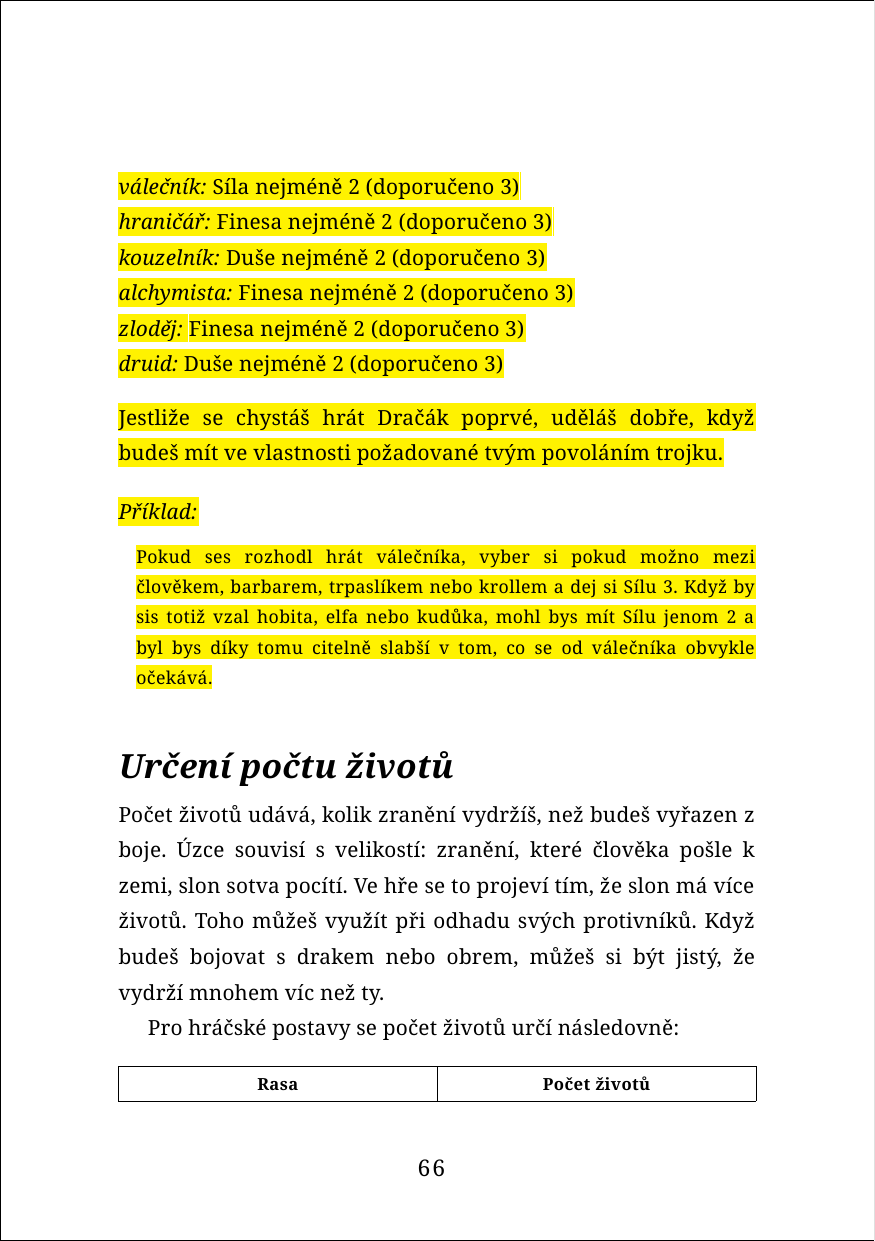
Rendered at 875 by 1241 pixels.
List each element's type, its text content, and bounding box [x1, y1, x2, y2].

text válečník: Síla nejméně 2 (doporučeno 3) hraničář: Finesa nejméně 2 (doporučeno 3) kouzelník: Duše nejméně 2 (doporučeno 3) alchymista: Finesa nejméně 2 (doporučeno 3) zloděj: Finesa nejméně 2 (doporučeno 3) druid: Duše nejméně 2 (doporučeno 3) [118, 172, 756, 378]
text Příklad: [118, 497, 756, 526]
text Počet životů udává, kolik zranění vydržíš, než budeš vyřazen z boje. Úzce souvisí s velikostí: zranění, které člověka pošle k zemi, slon sotva pocítí. Ve hře se to projeví tím, že slon má více životů. Toho můžeš využít při odhadu svých protivníků. Když budeš bojovat s drakem nebo obrem, můžeš si být jistý, že vydrží mnohem víc než ty. Pro hráčské postavy se počet životů určí následovně: [118, 800, 756, 1042]
text Pokud ses rozhodl hrát válečníka, vyber si pokud možno mezi člověkem, barbarem, trpaslíkem nebo krollem a dej si Sílu 3. Když by sis totiž vzal hobita, elfa nebo kudůka, mohl bys mít Sílu jenom 2 a byl bys díky tomu citelně slabší v tom, co se od válečníka obvykle očekává. [136, 544, 756, 689]
subtitle Určení počtu životů [118, 743, 756, 788]
text Jestliže se chystáš hrát Dračák poprvé, uděláš dobře, když budeš mít ve vlastnosti požadované tvým povoláním trojku. [118, 403, 756, 467]
table_header Rasa [119, 1067, 437, 1101]
table_header Počet životů [438, 1067, 756, 1101]
